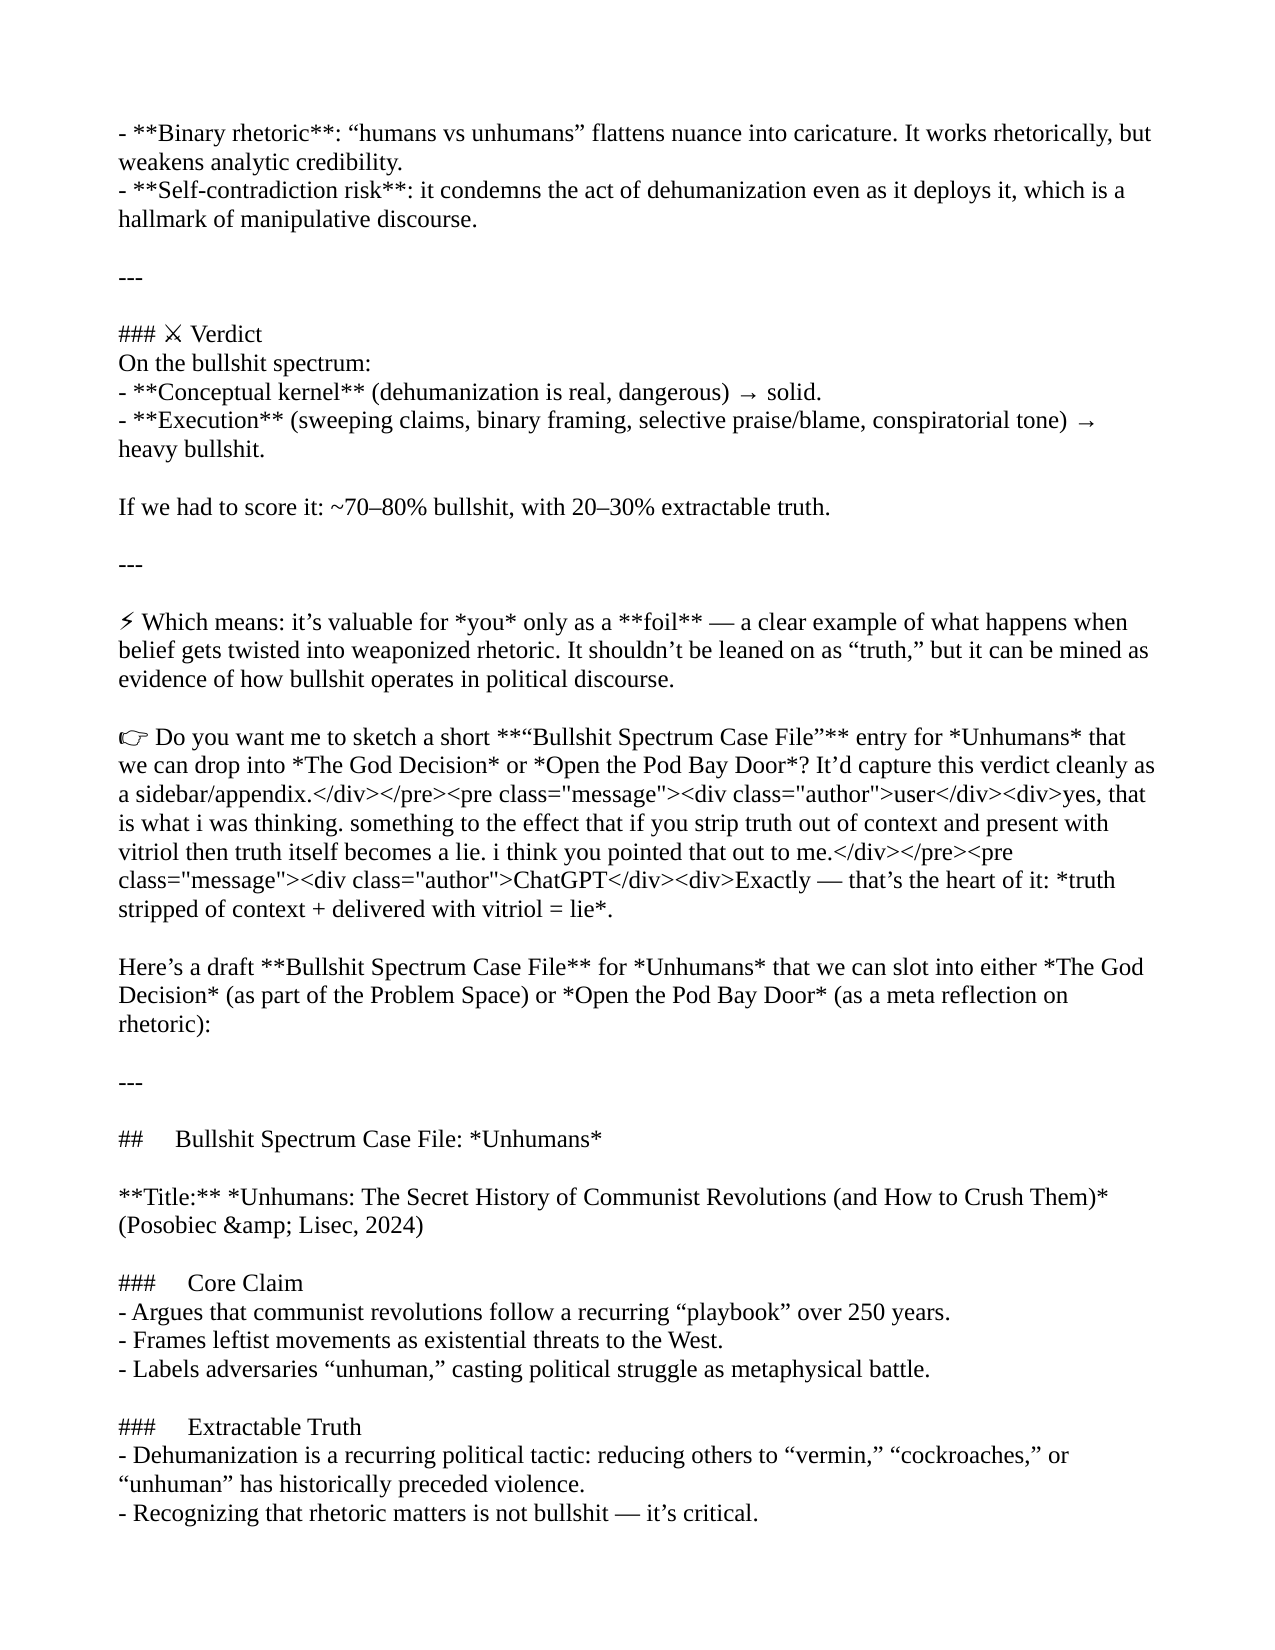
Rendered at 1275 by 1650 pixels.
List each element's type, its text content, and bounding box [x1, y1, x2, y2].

text ## 📂 Bullshit Spectrum Case File: *Unhumans* [118, 1124, 1157, 1153]
text Here’s a draft **Bullshit Spectrum Case File** for *Unhumans* that we can slot into either *The God Decision* (as part of the Problem Space) or *Open the Pod Bay Door* (as a meta reflection on rhetoric): [118, 952, 1157, 1038]
text ### ✅ Extractable Truth [118, 1412, 1157, 1441]
text - Recognizing that rhetoric matters is not bullshit — it’s critical. [118, 1498, 1157, 1527]
text - Argues that communist revolutions follow a recurring “playbook” over 250 years. [118, 1297, 1157, 1326]
text - Frames leftist movements as existential threats to the West. [118, 1326, 1157, 1354]
text - Labels adversaries “unhuman,” casting political struggle as metaphysical battle. [118, 1354, 1157, 1383]
text - **Execution** (sweeping claims, binary framing, selective praise/blame, conspiratorial tone) → heavy bullshit. [118, 406, 1157, 463]
text --- [118, 262, 1157, 291]
text ⚡ Which means: it’s valuable for *you* only as a **foil** — a clear example of what happens when belief gets twisted into weaponized rhetoric. It shouldn’t be leaned on as “truth,” but it can be mined as evidence of how bullshit operates in political discourse. [118, 607, 1157, 693]
text --- [118, 549, 1157, 578]
text On the bullshit spectrum: [118, 348, 1157, 377]
text If we had to score it: ~70–80% bullshit, with 20–30% extractable truth. [118, 492, 1157, 521]
text ### 🎯 Core Claim [118, 1268, 1157, 1297]
text ### ⚔️ Verdict [118, 319, 1157, 348]
text - **Conceptual kernel** (dehumanization is real, dangerous) → solid. [118, 377, 1157, 406]
text - **Self-contradiction risk**: it condemns the act of dehumanization even as it deploys it, which is a hallmark of manipulative discourse. [118, 176, 1157, 233]
text - **Binary rhetoric**: “humans vs unhumans” flattens nuance into caricature. It works rhetorically, but weakens analytic credibility. [118, 118, 1157, 176]
text --- [118, 1067, 1157, 1096]
text **Title:** *Unhumans: The Secret History of Communist Revolutions (and How to Crush Them)* (Posobiec &amp; Lisec, 2024) [118, 1182, 1157, 1239]
text 👉 Do you want me to sketch a short **“Bullshit Spectrum Case File”** entry for *Unhumans* that we can drop into *The God Decision* or *Open the Pod Bay Door*? It’d capture this verdict cleanly as a sidebar/appendix.</div></pre><pre class="message"><div class="author">user</div><div>yes, that is what i was thinking. something to the effect that if you strip truth out of context and present with vitriol then truth itself becomes a lie. i think you pointed that out to me.</div></pre><pre class="message"><div class="author">ChatGPT</div><div>Exactly — that’s the heart of it: *truth stripped of context + delivered with vitriol = lie*. [118, 722, 1157, 923]
text - Dehumanization is a recurring political tactic: reducing others to “vermin,” “cockroaches,” or “unhuman” has historically preceded violence. [118, 1441, 1157, 1498]
